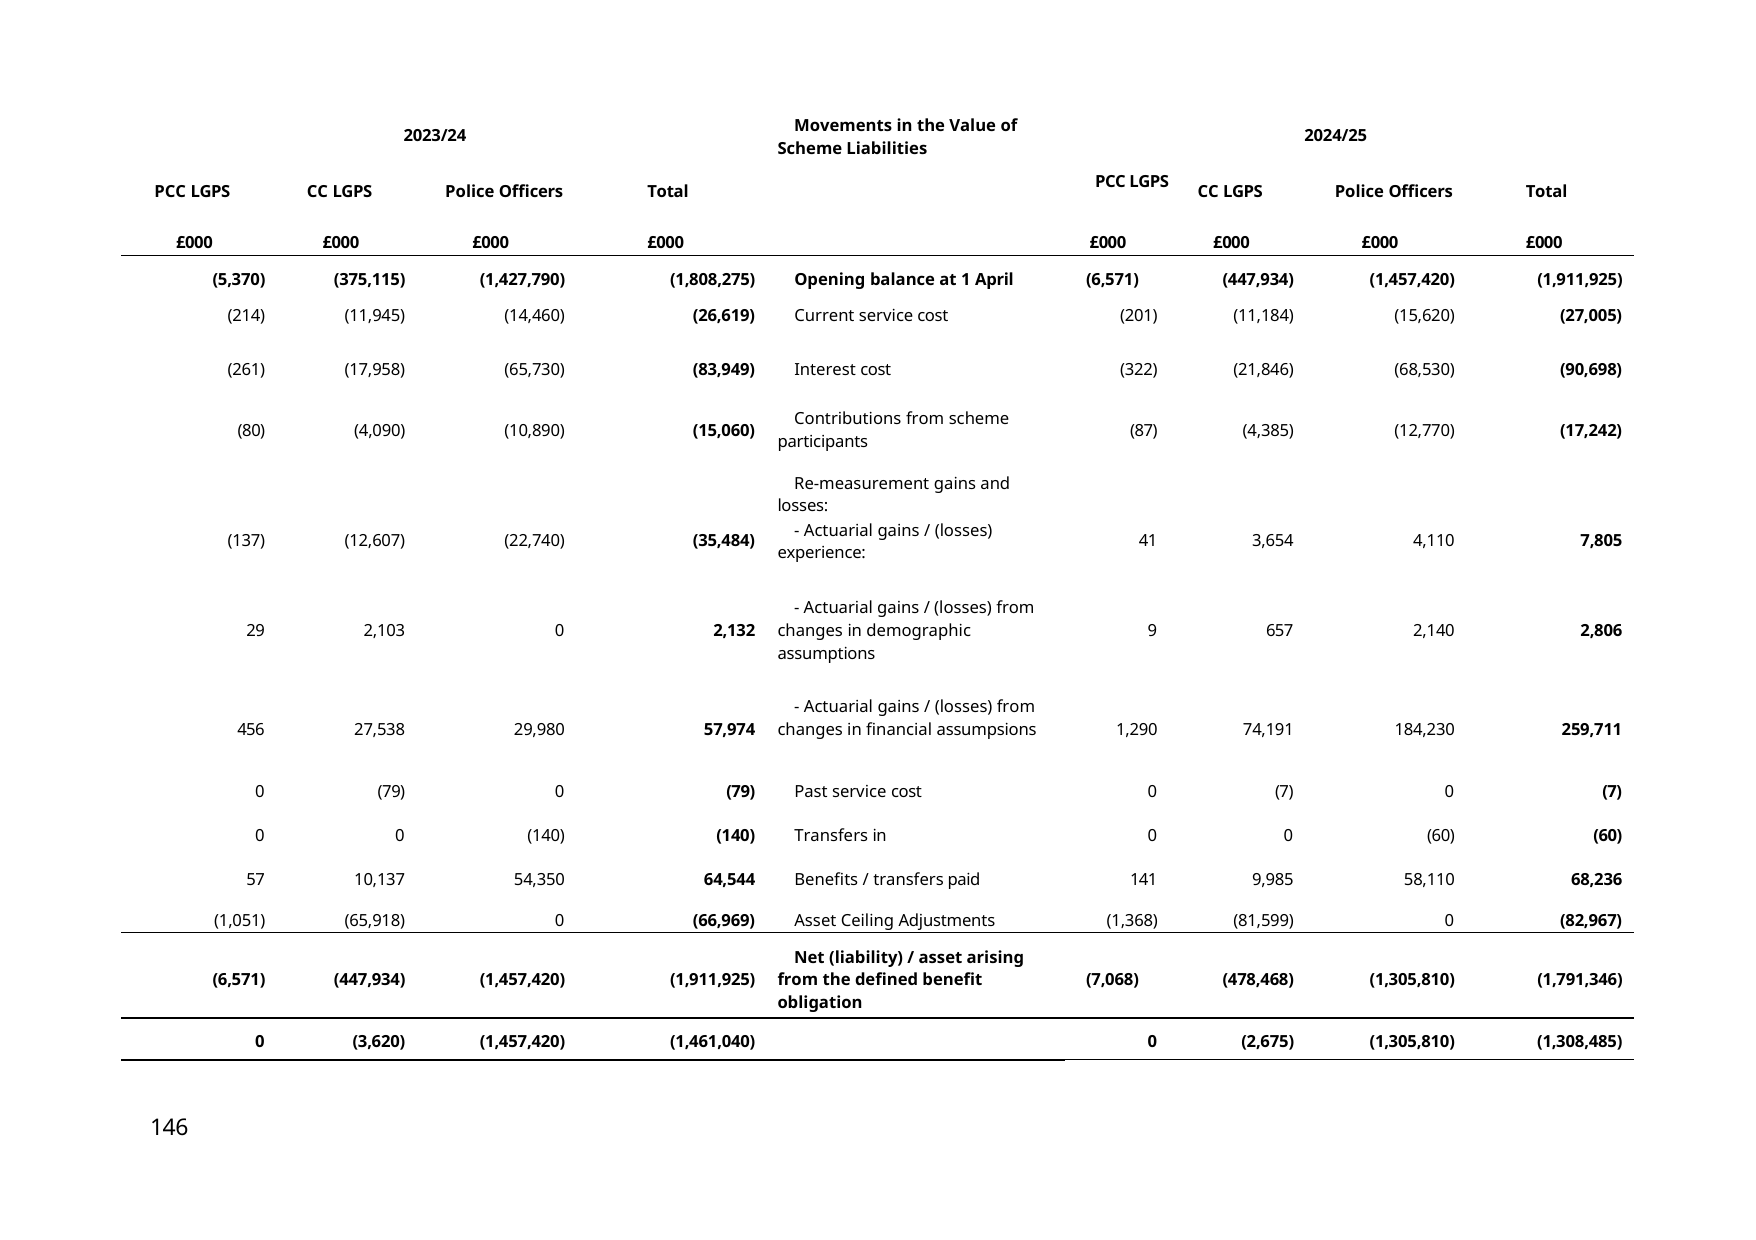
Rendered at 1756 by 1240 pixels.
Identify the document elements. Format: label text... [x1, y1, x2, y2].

table_cell 2,806 [1483, 578, 1634, 676]
table_cell Net (liability) / asset arising from the defined benefit obligation [766, 933, 1065, 1017]
table_cell £000 [121, 222, 286, 255]
table_cell Total [1483, 162, 1634, 222]
table_cell (10,890) [417, 392, 603, 459]
table_cell (81,599) [1178, 900, 1306, 932]
table_cell 0 [1306, 768, 1483, 812]
table_cell (1,457,420) [417, 933, 603, 1017]
table_cell (1,305,810) [1306, 1019, 1483, 1059]
table_cell 0 [121, 768, 286, 812]
table_cell (79) [286, 768, 417, 812]
table_cell (79) [604, 768, 766, 812]
table_header 2023/24 [121, 114, 603, 162]
table_cell (447,934) [286, 933, 417, 1017]
table_cell 29 [121, 578, 286, 676]
table_cell (27,005) [1483, 295, 1634, 341]
table_cell (90,698) [1483, 341, 1634, 392]
table_cell (60) [1306, 812, 1483, 856]
table_cell [766, 1019, 1065, 1059]
table_cell (6,571) [1065, 256, 1178, 295]
table_cell (11,184) [1178, 295, 1306, 341]
table_cell (11,945) [286, 295, 417, 341]
table_cell (214) [121, 295, 286, 341]
table_header [1178, 114, 1306, 162]
table_cell 64,544 [604, 856, 766, 899]
table_cell 1,290 [1065, 676, 1178, 768]
table_cell [417, 459, 603, 517]
table_cell (17,242) [1483, 392, 1634, 459]
table_cell 2,103 [286, 578, 417, 676]
table_cell 657 [1178, 578, 1306, 676]
table_cell £000 [1178, 222, 1306, 255]
table_cell 3,654 [1178, 517, 1306, 577]
table_cell 184,230 [1306, 676, 1483, 768]
table_cell £000 [286, 222, 417, 255]
table_cell (1,911,925) [604, 933, 766, 1017]
table_cell (1,808,275) [604, 256, 766, 295]
table_cell - Actuarial gains / (losses) from changes in financial assumpsions [766, 676, 1065, 768]
table_cell (140) [417, 812, 603, 856]
table_cell 2,132 [604, 578, 766, 676]
table_cell 141 [1065, 856, 1178, 899]
table_cell 2,140 [1306, 578, 1483, 676]
table_cell Transfers in [766, 812, 1065, 856]
table_cell (1,457,420) [417, 1019, 603, 1059]
table_cell (66,969) [604, 900, 766, 932]
table_cell (17,958) [286, 341, 417, 392]
table_cell (7) [1483, 768, 1634, 812]
table_cell [121, 459, 286, 517]
table_cell (1,368) [1065, 900, 1178, 932]
table_cell (68,530) [1306, 341, 1483, 392]
table_cell (4,090) [286, 392, 417, 459]
table_cell (83,949) [604, 341, 766, 392]
table_cell [604, 459, 766, 517]
table_cell CC LGPS [1178, 162, 1306, 222]
table_cell (60) [1483, 812, 1634, 856]
table_cell £000 [1065, 222, 1178, 255]
table_cell [1306, 459, 1483, 517]
table_cell (15,620) [1306, 295, 1483, 341]
table_cell (82,967) [1483, 900, 1634, 932]
table_cell (12,607) [286, 517, 417, 577]
table_cell Total [604, 162, 766, 222]
table_header [604, 114, 766, 162]
table_cell 9 [1065, 578, 1178, 676]
table_cell (1,461,040) [604, 1019, 766, 1059]
table_cell (201) [1065, 295, 1178, 341]
table_cell 456 [121, 676, 286, 768]
table_cell 0 [417, 578, 603, 676]
table_cell (1,427,790) [417, 256, 603, 295]
table_cell (7) [1178, 768, 1306, 812]
table_cell 0 [121, 1019, 286, 1059]
table_cell Past service cost [766, 768, 1065, 812]
table_cell (7,068) [1065, 933, 1178, 1017]
table_cell (1,051) [121, 900, 286, 932]
table_cell Re-measurement gains and losses: [766, 459, 1065, 517]
table_cell 54,350 [417, 856, 603, 899]
table_cell (87) [1065, 392, 1178, 459]
table_cell (447,934) [1178, 256, 1306, 295]
table_cell 259,711 [1483, 676, 1634, 768]
table_cell Police Officers [417, 162, 603, 222]
table_cell CC LGPS [286, 162, 417, 222]
table_cell (375,115) [286, 256, 417, 295]
table_cell (4,385) [1178, 392, 1306, 459]
table_cell Police Officers [1306, 162, 1483, 222]
table_cell Asset Ceiling Adjustments [766, 900, 1065, 932]
table_cell [1065, 459, 1178, 517]
table_header [1483, 114, 1634, 162]
table_cell (1,308,485) [1483, 1019, 1634, 1059]
table_cell 9,985 [1178, 856, 1306, 899]
table_cell - Actuarial gains / (losses) from changes in demographic assumptions [766, 578, 1065, 676]
table_cell (2,675) [1178, 1019, 1306, 1059]
table_cell Benefits / transfers paid [766, 856, 1065, 899]
table_cell (21,846) [1178, 341, 1306, 392]
table_cell 0 [1065, 812, 1178, 856]
table_cell (1,791,346) [1483, 933, 1634, 1017]
table_cell (5,370) [121, 256, 286, 295]
table_cell (65,918) [286, 900, 417, 932]
table_cell Current service cost [766, 295, 1065, 341]
table_cell 29,980 [417, 676, 603, 768]
table_cell (35,484) [604, 517, 766, 577]
table_cell £000 [1306, 222, 1483, 255]
table_cell 0 [417, 900, 603, 932]
table_cell [766, 222, 1065, 255]
table_cell £000 [417, 222, 603, 255]
table_cell (137) [121, 517, 286, 577]
table_cell 0 [1306, 900, 1483, 932]
table_cell £000 [1483, 222, 1634, 255]
table_cell (261) [121, 341, 286, 392]
table_cell 58,110 [1306, 856, 1483, 899]
table_header 2024/25 [1306, 114, 1483, 162]
table_cell - Actuarial gains / (losses) experience: [766, 517, 1065, 577]
table_cell 57 [121, 856, 286, 899]
table_cell 0 [121, 812, 286, 856]
table_cell (478,468) [1178, 933, 1306, 1017]
table_cell [1483, 459, 1634, 517]
table_cell £000 [604, 222, 766, 255]
table_cell (14,460) [417, 295, 603, 341]
table_cell Interest cost [766, 341, 1065, 392]
table_cell PCC LGPS [1065, 162, 1178, 222]
table_cell 57,974 [604, 676, 766, 768]
table_cell PCC LGPS [121, 162, 286, 222]
table_cell 27,538 [286, 676, 417, 768]
table_cell (1,457,420) [1306, 256, 1483, 295]
table_cell [286, 459, 417, 517]
table_cell 7,805 [1483, 517, 1634, 577]
table_cell 10,137 [286, 856, 417, 899]
table_cell [766, 162, 1065, 222]
table_cell (1,305,810) [1306, 933, 1483, 1017]
table_cell (15,060) [604, 392, 766, 459]
table_cell (26,619) [604, 295, 766, 341]
table_cell 0 [1065, 768, 1178, 812]
table_cell (22,740) [417, 517, 603, 577]
table_cell (65,730) [417, 341, 603, 392]
table_cell Contributions from scheme participants [766, 392, 1065, 459]
table_cell (3,620) [286, 1019, 417, 1059]
table_cell (6,571) [121, 933, 286, 1017]
table_cell (80) [121, 392, 286, 459]
table_cell (322) [1065, 341, 1178, 392]
table_cell 0 [1065, 1019, 1178, 1059]
table_cell 74,191 [1178, 676, 1306, 768]
table_header Movements in the Value of Scheme Liabilities [766, 114, 1065, 162]
table_cell 0 [417, 768, 603, 812]
table_cell (12,770) [1306, 392, 1483, 459]
table_header [1065, 114, 1178, 162]
table_cell [1178, 459, 1306, 517]
table_cell 4,110 [1306, 517, 1483, 577]
table_cell (140) [604, 812, 766, 856]
table_cell 41 [1065, 517, 1178, 577]
table_cell 0 [1178, 812, 1306, 856]
table_cell Opening balance at 1 April [766, 256, 1065, 295]
table_cell 68,236 [1483, 856, 1634, 899]
table_cell 0 [286, 812, 417, 856]
table_cell (1,911,925) [1483, 256, 1634, 295]
